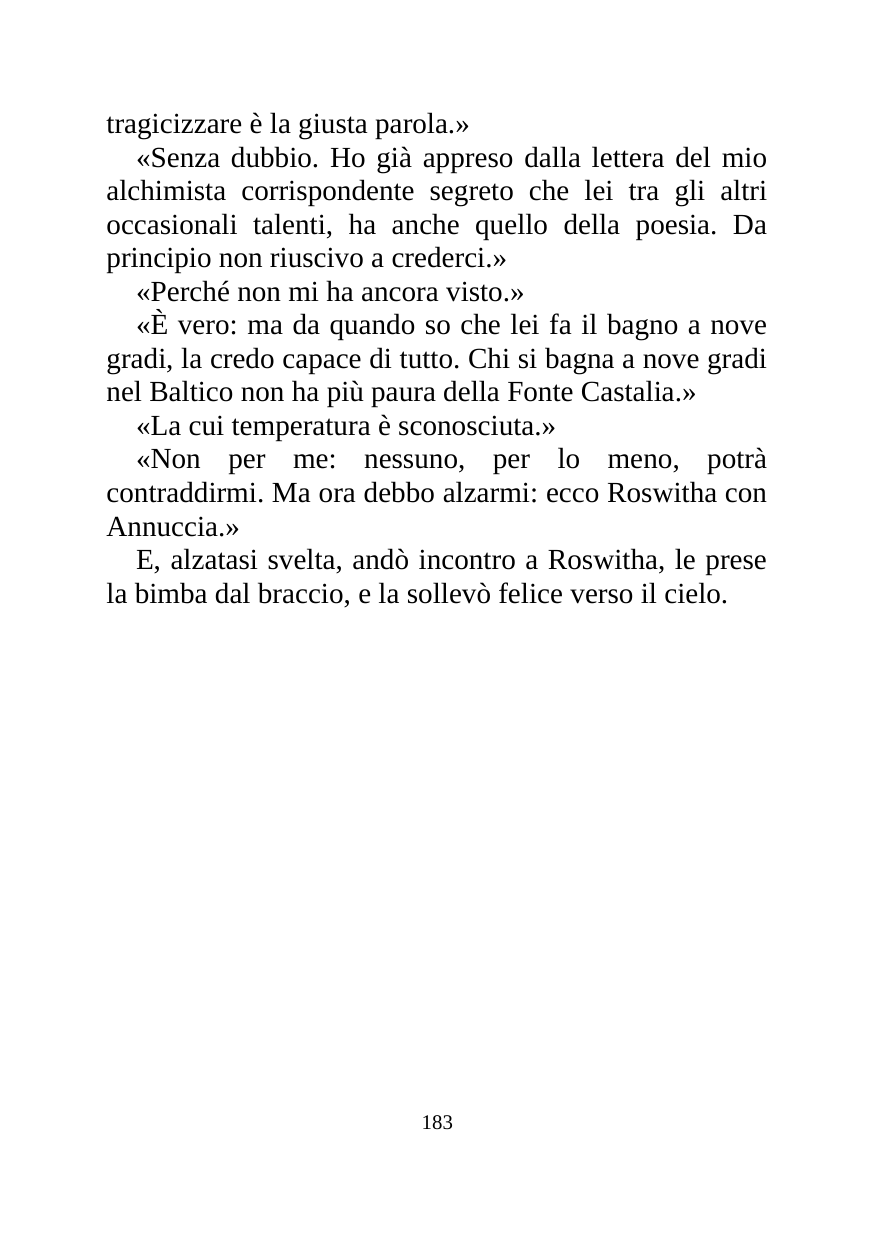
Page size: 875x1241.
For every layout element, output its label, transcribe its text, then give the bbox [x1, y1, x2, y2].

text «Senza dubbio. Ho già appreso dalla lettera del mio alchimista corrispondente segreto che lei tra gli altri occasionali talenti, ha anche quello della poesia. Da principio non riuscivo a crederci.» [106, 140, 768, 274]
text «Perché non mi ha ancora visto.» [106, 274, 768, 307]
text tragicizzare è la giusta parola.» [106, 106, 768, 140]
text «Non per me: nessuno, per lo meno, potrà contraddirmi. Ma ora debbo alzarmi: ecco Roswitha con Annuccia.» [106, 442, 768, 542]
text «La cui temperatura è sconosciuta.» [106, 408, 768, 442]
text E, alzatasi svelta, andò incontro a Roswitha, le prese la bimba dal braccio, e la sollevò felice verso il cielo. [106, 542, 768, 609]
text «È vero: ma da quando so che lei fa il bagno a nove gradi, la credo capace di tutto. Chi si bagna a nove gradi nel Baltico non ha più paura della Fonte Castalia.» [106, 307, 768, 408]
